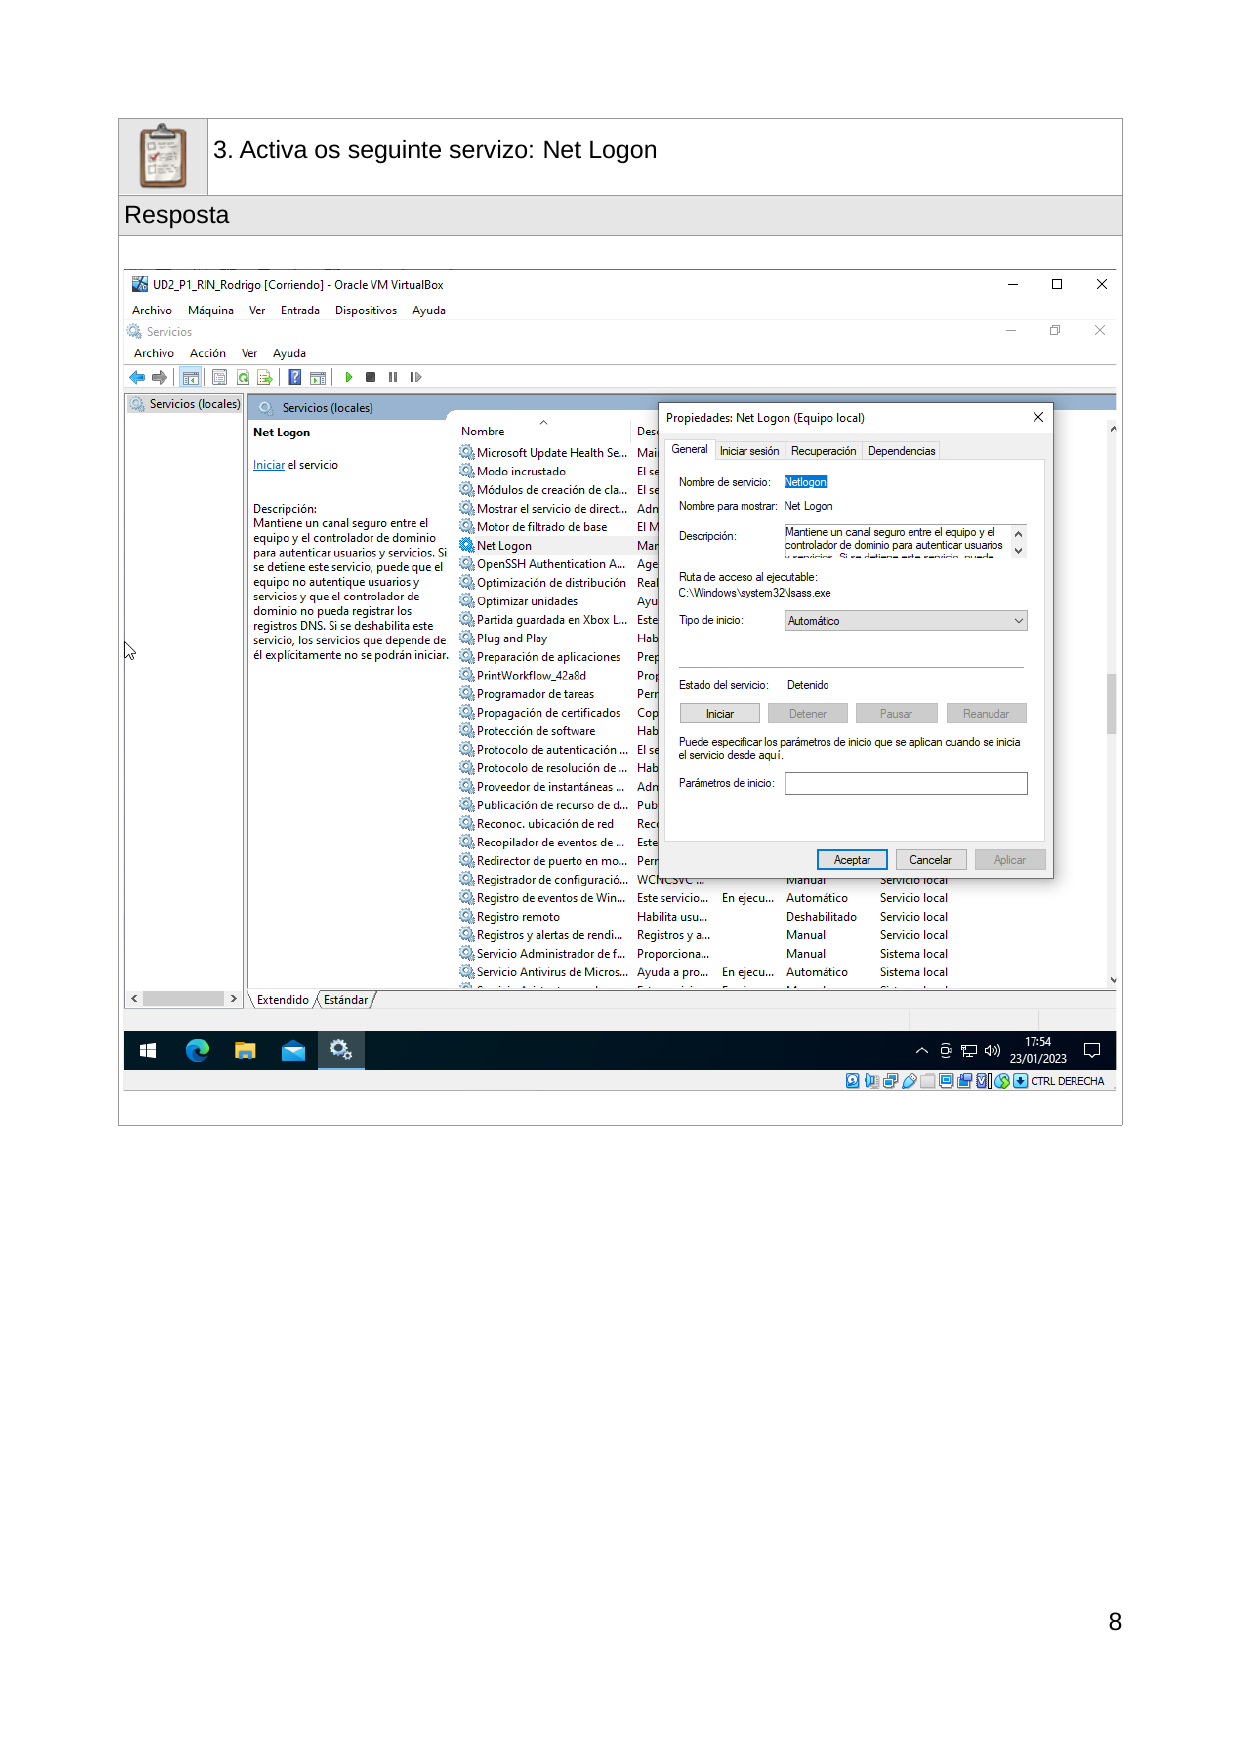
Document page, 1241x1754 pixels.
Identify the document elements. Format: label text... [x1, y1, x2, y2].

table_cell Resposta [119, 196, 1122, 235]
table_cell [119, 236, 1122, 269]
table_cell [119, 270, 1122, 1125]
picture [123, 269, 1117, 1091]
table_header [119, 119, 207, 194]
table_header 3. Activa os seguinte servizo: Net Logon [208, 119, 1122, 194]
picture [130, 123, 195, 189]
